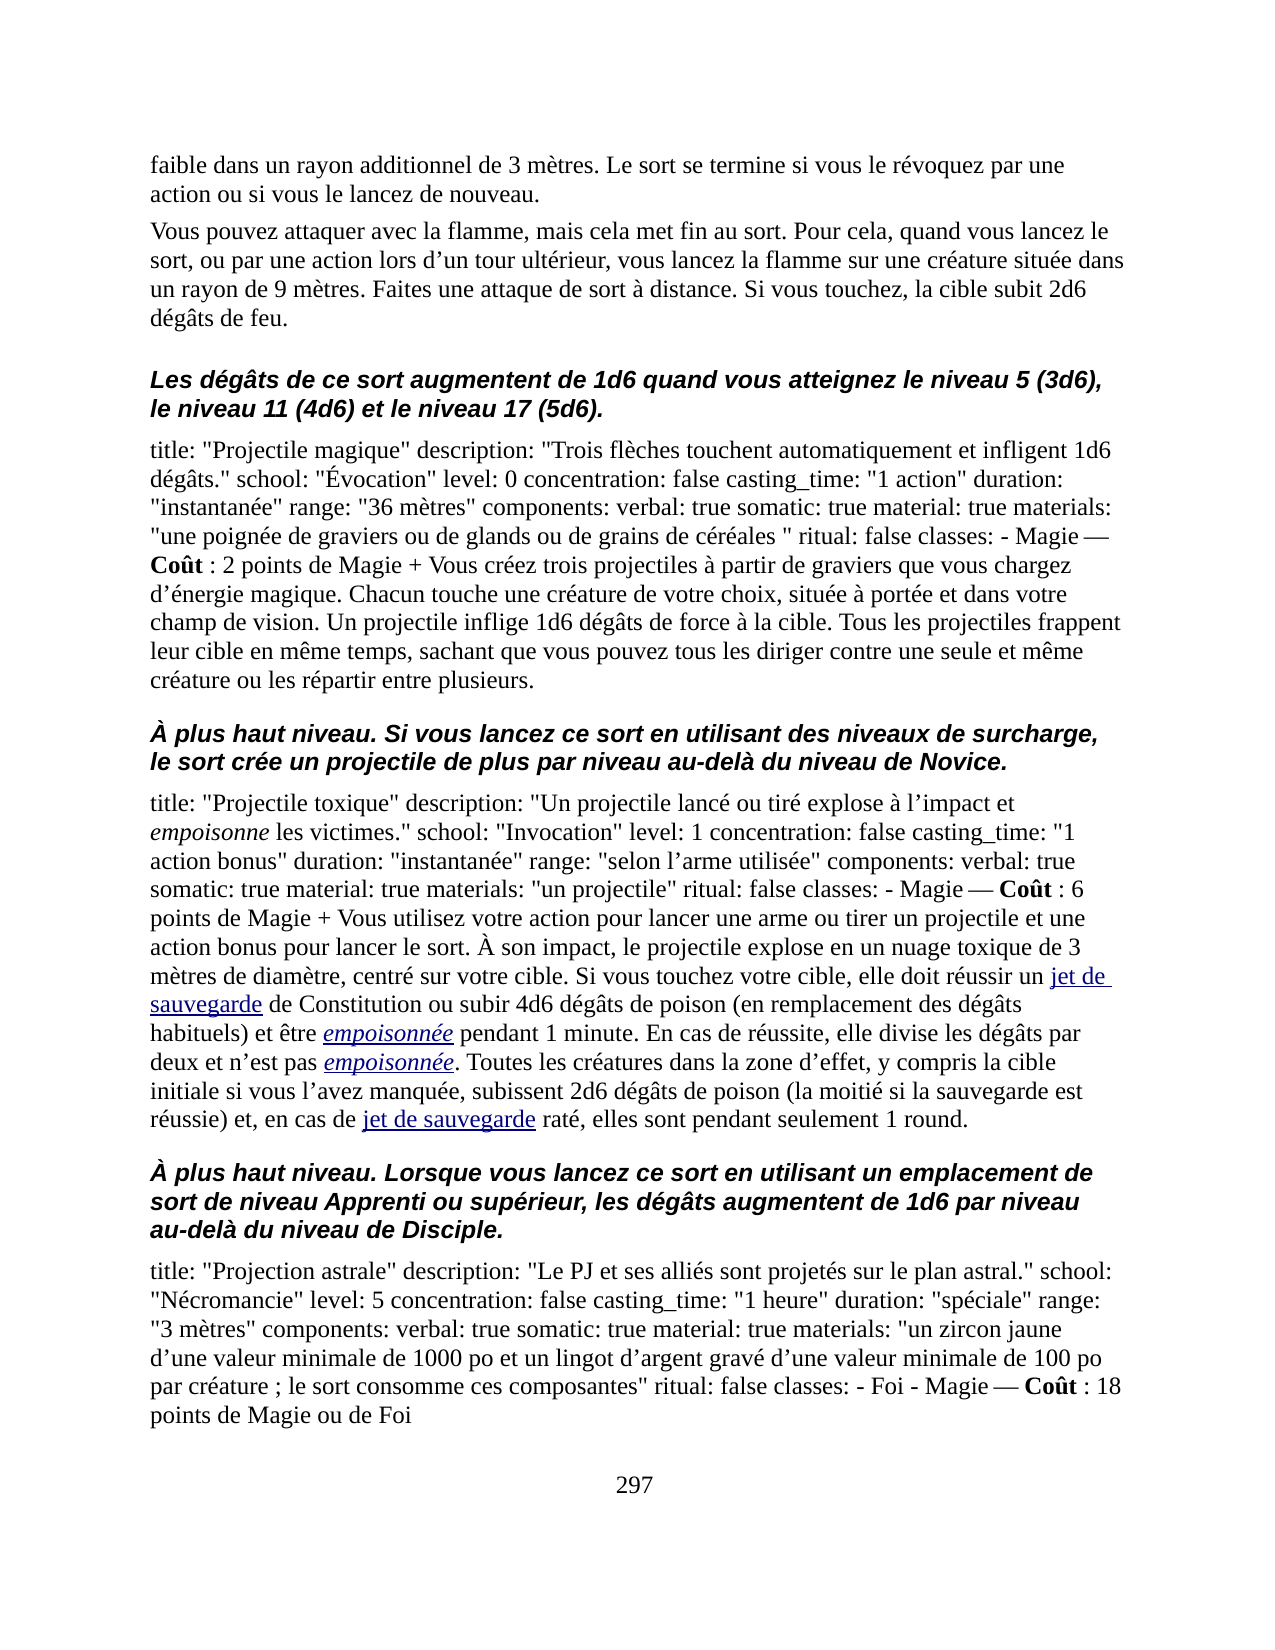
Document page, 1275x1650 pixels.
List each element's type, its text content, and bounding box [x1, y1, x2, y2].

text Vous pouvez attaquer avec la flamme, mais cela met fin au sort. Pour cela, quand vous lancez le sort, ou par une action lors d’un tour ultérieur, vous lancez la flamme sur une créature située dans un rayon de 9 mètres. Faites une attaque de sort à distance. Si vous touchez, la cible subit 2d6 dégâts de feu. [150, 216, 1125, 331]
text title: "Projection astrale" description: "Le PJ et ses alliés sont projetés sur le plan astral." school: "Nécromancie" level: 5 concentration: false casting_time: "1 heure" duration: "spéciale" range: "3 mètres" components: verbal: true somatic: true material: true materials: "un zircon jaune d’une valeur minimale de 1000 po et un lingot d’argent gravé d’une valeur minimale de 100 po par créature ; le sort consomme ces composantes" ritual: false classes: - Foi - Magie — Coût : 18 points de Magie ou de Foi [150, 1256, 1125, 1429]
subtitle Les dégâts de ce sort augmentent de 1d6 quand vous atteignez le niveau 5 (3d6), le niveau 11 (4d6) et le niveau 17 (5d6). [150, 365, 1125, 422]
subtitle À plus haut niveau. Lorsque vous lancez ce sort en utilisant un emplacement de sort de niveau Apprenti ou supérieur, les dégâts augmentent de 1d6 par niveau au-delà du niveau de Disciple. [150, 1158, 1125, 1244]
subtitle À plus haut niveau. Si vous lancez ce sort en utilisant des niveaux de surcharge, le sort crée un projectile de plus par niveau au-delà du niveau de Novice. [150, 719, 1125, 776]
text title: "Projectile magique" description: "Trois flèches touchent automatiquement et infligent 1d6 dégâts." school: "Évocation" level: 0 concentration: false casting_time: "1 action" duration: "instantanée" range: "36 mètres" components: verbal: true somatic: true material: true materials: "une poignée de graviers ou de glands ou de grains de céréales " ritual: false classes: - Magie — Coût : 2 points de Magie + Vous créez trois projectiles à partir de graviers que vous chargez d’énergie magique. Chacun touche une créature de votre choix, située à portée et dans votre champ de vision. Un projectile inflige 1d6 dégâts de force à la cible. Tous les projectiles frappent leur cible en même temps, sachant que vous pouvez tous les diriger contre une seule et même créature ou les répartir entre plusieurs. [150, 435, 1125, 694]
text faible dans un rayon additionnel de 3 mètres. Le sort se termine si vous le révoquez par une action ou si vous le lancez de nouveau. [150, 150, 1125, 207]
text title: "Projectile toxique" description: "Un projectile lancé ou tiré explose à l’impact et empoisonne les victimes." school: "Invocation" level: 1 concentration: false casting_time: "1 action bonus" duration: "instantanée" range: "selon l’arme utilisée" components: verbal: true somatic: true material: true materials: "un projectile" ritual: false classes: - Magie — Coût : 6 points de Magie + Vous utilisez votre action pour lancer une arme ou tirer un projectile et une action bonus pour lancer le sort. À son impact, le projectile explose en un nuage toxique de 3 mètres de diamètre, centré sur votre cible. Si vous touchez votre cible, elle doit réussir un jet de sauvegarde de Constitution ou subir 4d6 dégâts de poison (en remplacement des dégâts habituels) et être empoisonnée pendant 1 minute. En cas de réussite, elle divise les dégâts par deux et n’est pas empoisonnée. Toutes les créatures dans la zone d’effet, y compris la cible initiale si vous l’avez manquée, subissent 2d6 dégâts de poison (la moitié si la sauvegarde est réussie) et, en cas de jet de sauvegarde raté, elles sont pendant seulement 1 round. [150, 788, 1125, 1133]
